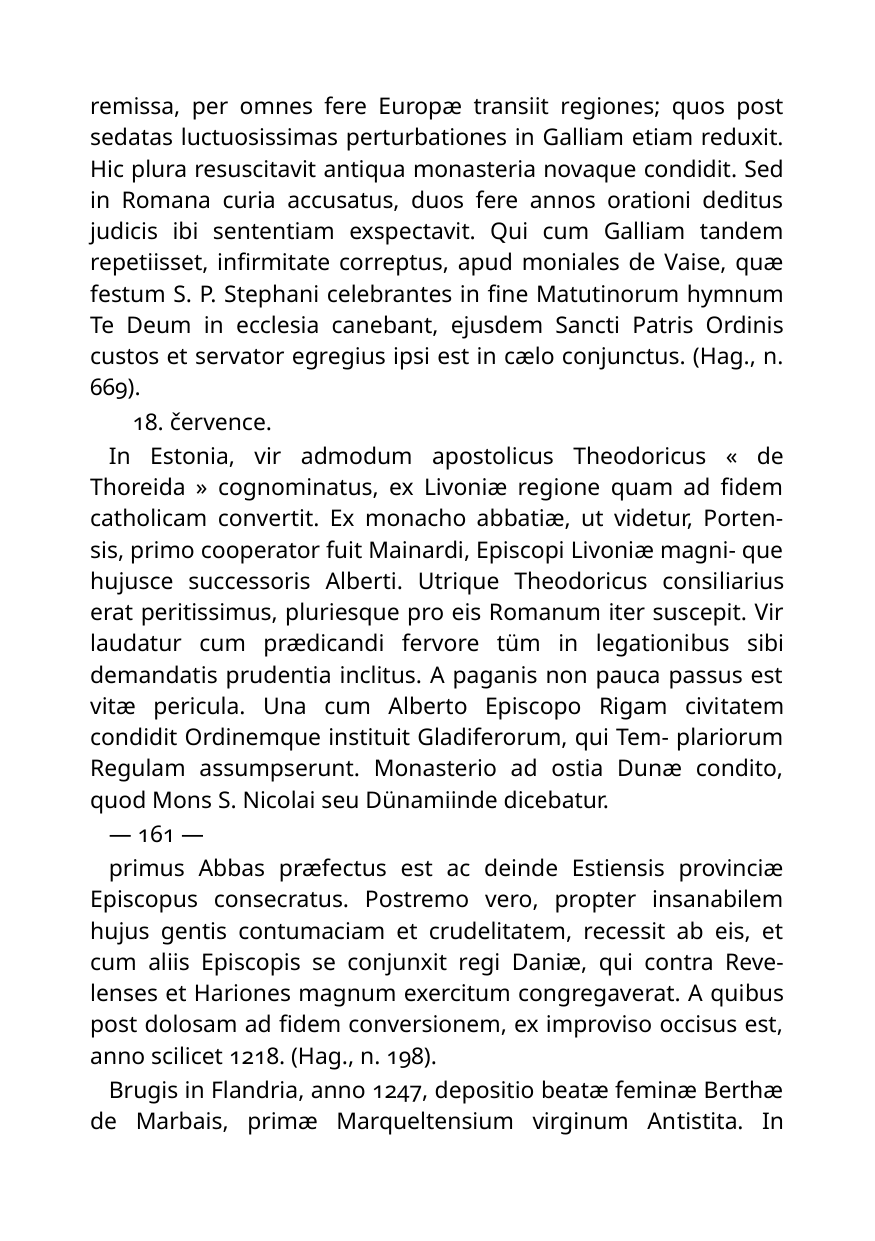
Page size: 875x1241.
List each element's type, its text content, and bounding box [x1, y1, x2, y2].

text In Estonia, vir admodum apostolicus Theodoricus « de Thoreida » cognominatus, ex Livoniæ regione quam ad fidem catholicam convertit. Ex monacho abbatiæ, ut videtur, Porten- sis, primo cooperator fuit Mainardi, Episcopi Livoniæ magni- que hujusce successoris Alberti. Utrique Theodoricus consi­liarius erat peritissimus, pluriesque pro eis Romanum iter suscepit. Vir laudatur cum prædicandi fervore tüm in legationi­bus sibi demandatis prudentia inclitus. A paganis non pauca passus est vitæ pericula. Una cum Alberto Episcopo Rigam civi­tatem condidit Ordinemque instituit Gladiferorum, qui Tem- plariorum Regulam assumpserunt. Monasterio ad ostia Dunæ condito, quod Mons S. Nicolai seu Dünamiinde dicebatur. [90, 440, 784, 815]
text — 161 — [90, 818, 784, 849]
text Brugis in Flandria, anno 1247, depositio beatæ feminæ Berthæ de Marbais, primæ Marqueltensium virginum An­tistita. In [90, 1074, 784, 1136]
text primus Abbas præfectus est ac deinde Estiensis provinciæ Episcopus consecratus. Postremo vero, propter insanabilem hujus gentis contumaciam et crudelitatem, recessit ab eis, et cum aliis Episcopis se conjunxit regi Daniæ, qui contra Reve- lenses et Hariones magnum exercitum congregaverat. A qui­bus post dolosam ad fidem conversionem, ex improviso occisus est, anno scilicet 1218. (Hag., n. 198). [90, 852, 784, 1071]
text 18. července. [90, 406, 784, 437]
text remissa, per omnes fere Europæ transiit regiones; quos post sedatas luctuosissimas perturbationes in Galliam etiam reduxit. Hic plura resuscitavit antiqua mona­steria novaque condidit. Sed in Romana curia accusatus, duos fere annos orationi deditus judicis ibi sententiam exspectavit. Qui cum Galliam tandem repetiisset, infirmitate correptus, apud moniales de Vaise, quæ festum S. P. Stephani celebran­tes in fine Matutinorum hymnum Te Deum in ecclesia cane­bant, ejusdem Sancti Patris Ordinis custos et servator egregius ipsi est in cælo conjunctus. (Hag., n. 669). [90, 90, 784, 402]
